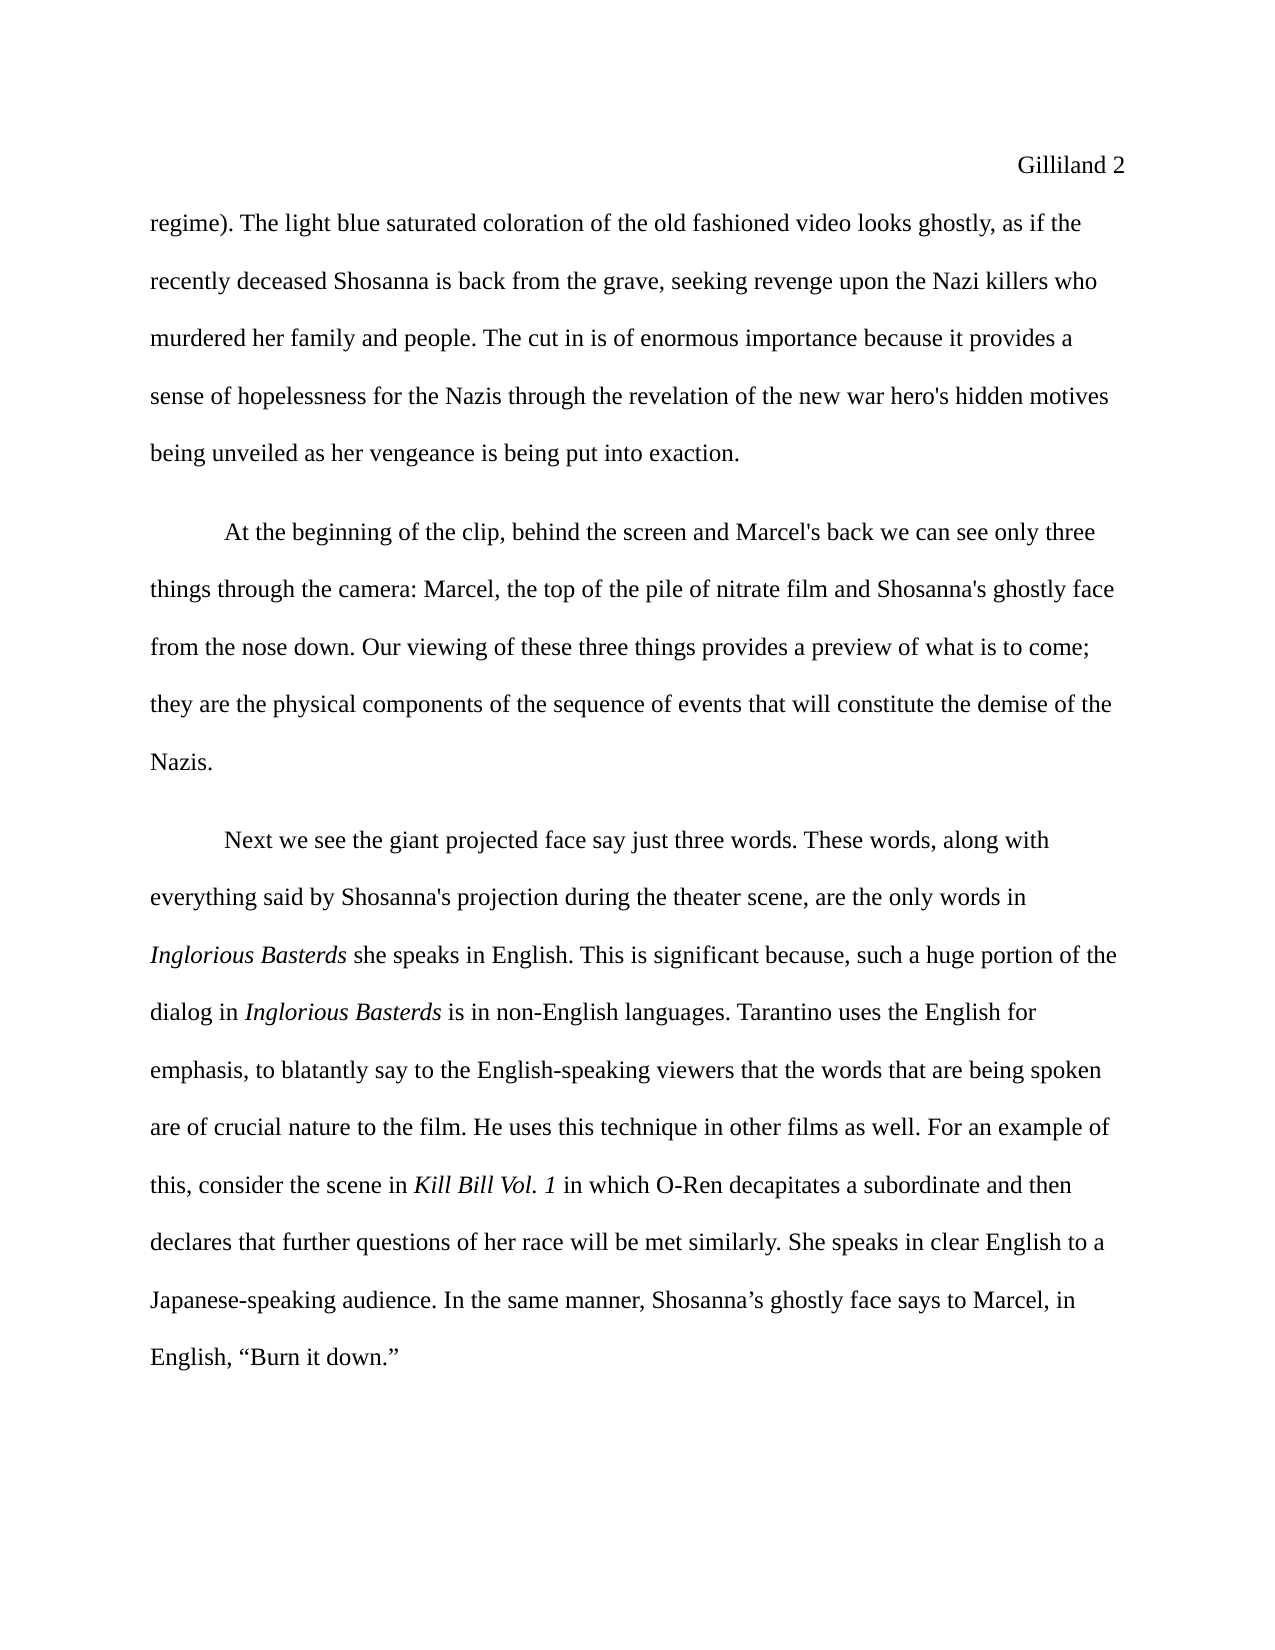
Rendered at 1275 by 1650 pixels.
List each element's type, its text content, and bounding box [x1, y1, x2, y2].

text regime). The light blue saturated coloration of the old fashioned video looks ghostly, as if the recently deceased Shosanna is back from the grave, seeking revenge upon the Nazi killers who murdered her family and people. The cut in is of enormous importance because it provides a sense of hopelessness for the Nazis through the revelation of the new war hero's hidden motives being unveiled as her vengeance is being put into exaction. [150, 208, 1125, 467]
text Next we see the giant projected face say just three words. These words, along with everything said by Shosanna's projection during the theater scene, are the only words in Inglorious Basterds she speaks in English. This is significant because, such a huge portion of the dialog in Inglorious Basterds is in non-English languages. Tarantino uses the English for emphasis, to blatantly say to the English-speaking viewers that the words that are being spoken are of crucial nature to the film. He uses this technique in other films as well. For an example of this, consider the scene in Kill Bill Vol. 1 in which O-Ren decapitates a subordinate and then declares that further questions of her race will be met similarly. She speaks in clear English to a Japanese-speaking audience. In the same manner, Shosanna’s ghostly face says to Marcel, in English, “Burn it down.” [150, 825, 1125, 1371]
text At the beginning of the clip, behind the screen and Marcel's back we can see only three things through the camera: Marcel, the top of the pile of nitrate film and Shosanna's ghostly face from the nose down. Our viewing of these three things provides a preview of what is to come; they are the physical components of the sequence of events that will constitute the demise of the Nazis. [150, 517, 1125, 775]
